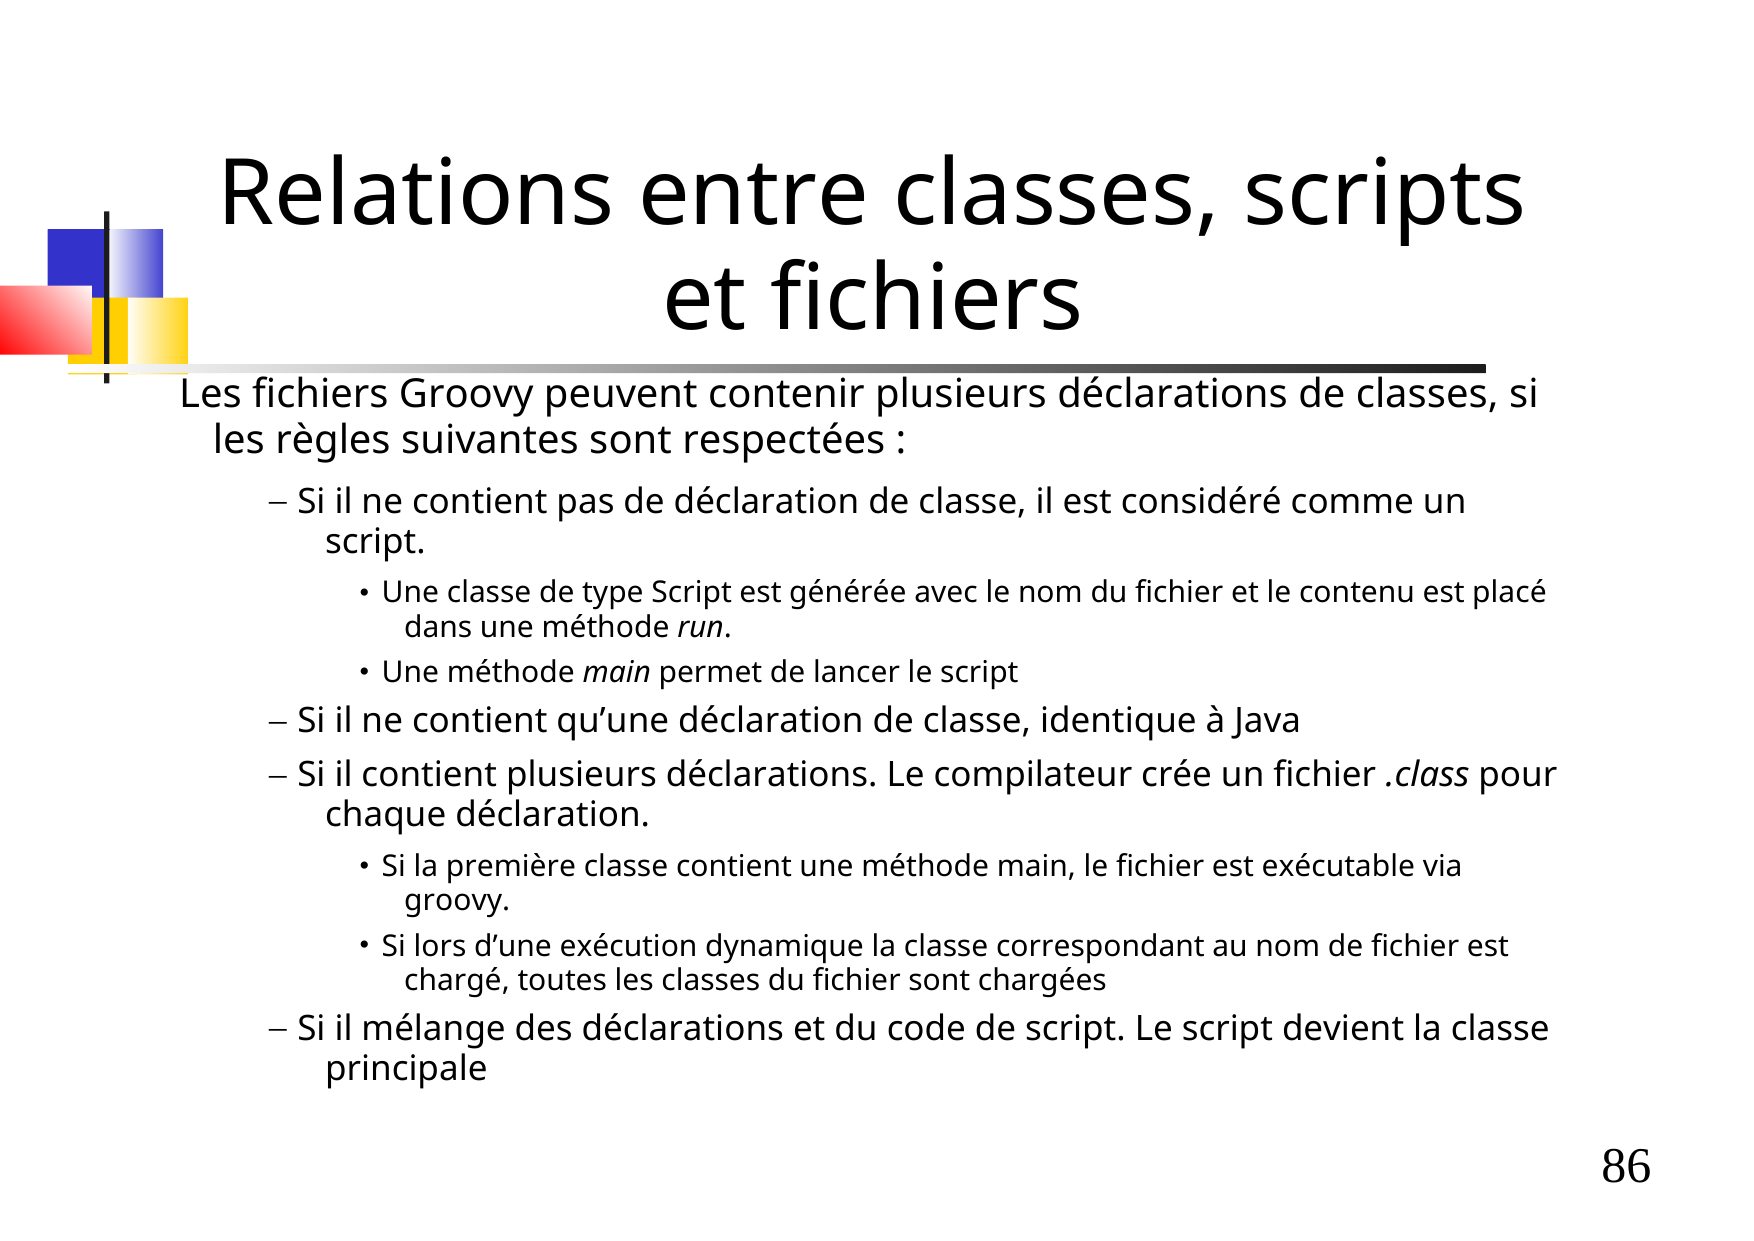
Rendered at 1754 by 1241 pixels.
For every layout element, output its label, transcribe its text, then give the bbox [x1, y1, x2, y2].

list Les fichiers Groovy peuvent contenir plusieurs déclarations de classes, si les règles suivantes sont respectées : Si il ne contient pas de déclaration de classe, il est considéré comme un script. Une classe de type Script est générée avec le nom du fichier et le contenu est placé dans une méthode run. Une méthode main permet de lancer le script Si il ne contient qu’une déclaration de classe, identique à Java Si il contient plusieurs déclarations. Le compilateur crée un fichier .class pour chaque déclaration. Si la première classe contient une méthode main, le fichier est exécutable via groovy. Si lors d’une exécution dynamique la classe correspondant au nom de fichier est chargé, toutes les classes du fichier sont chargées Si il mélange des déclarations et du code de script. Le script devient la classe principale [179, 371, 1567, 1091]
title Relations entre classes, scripts et fichiers [179, 137, 1567, 354]
